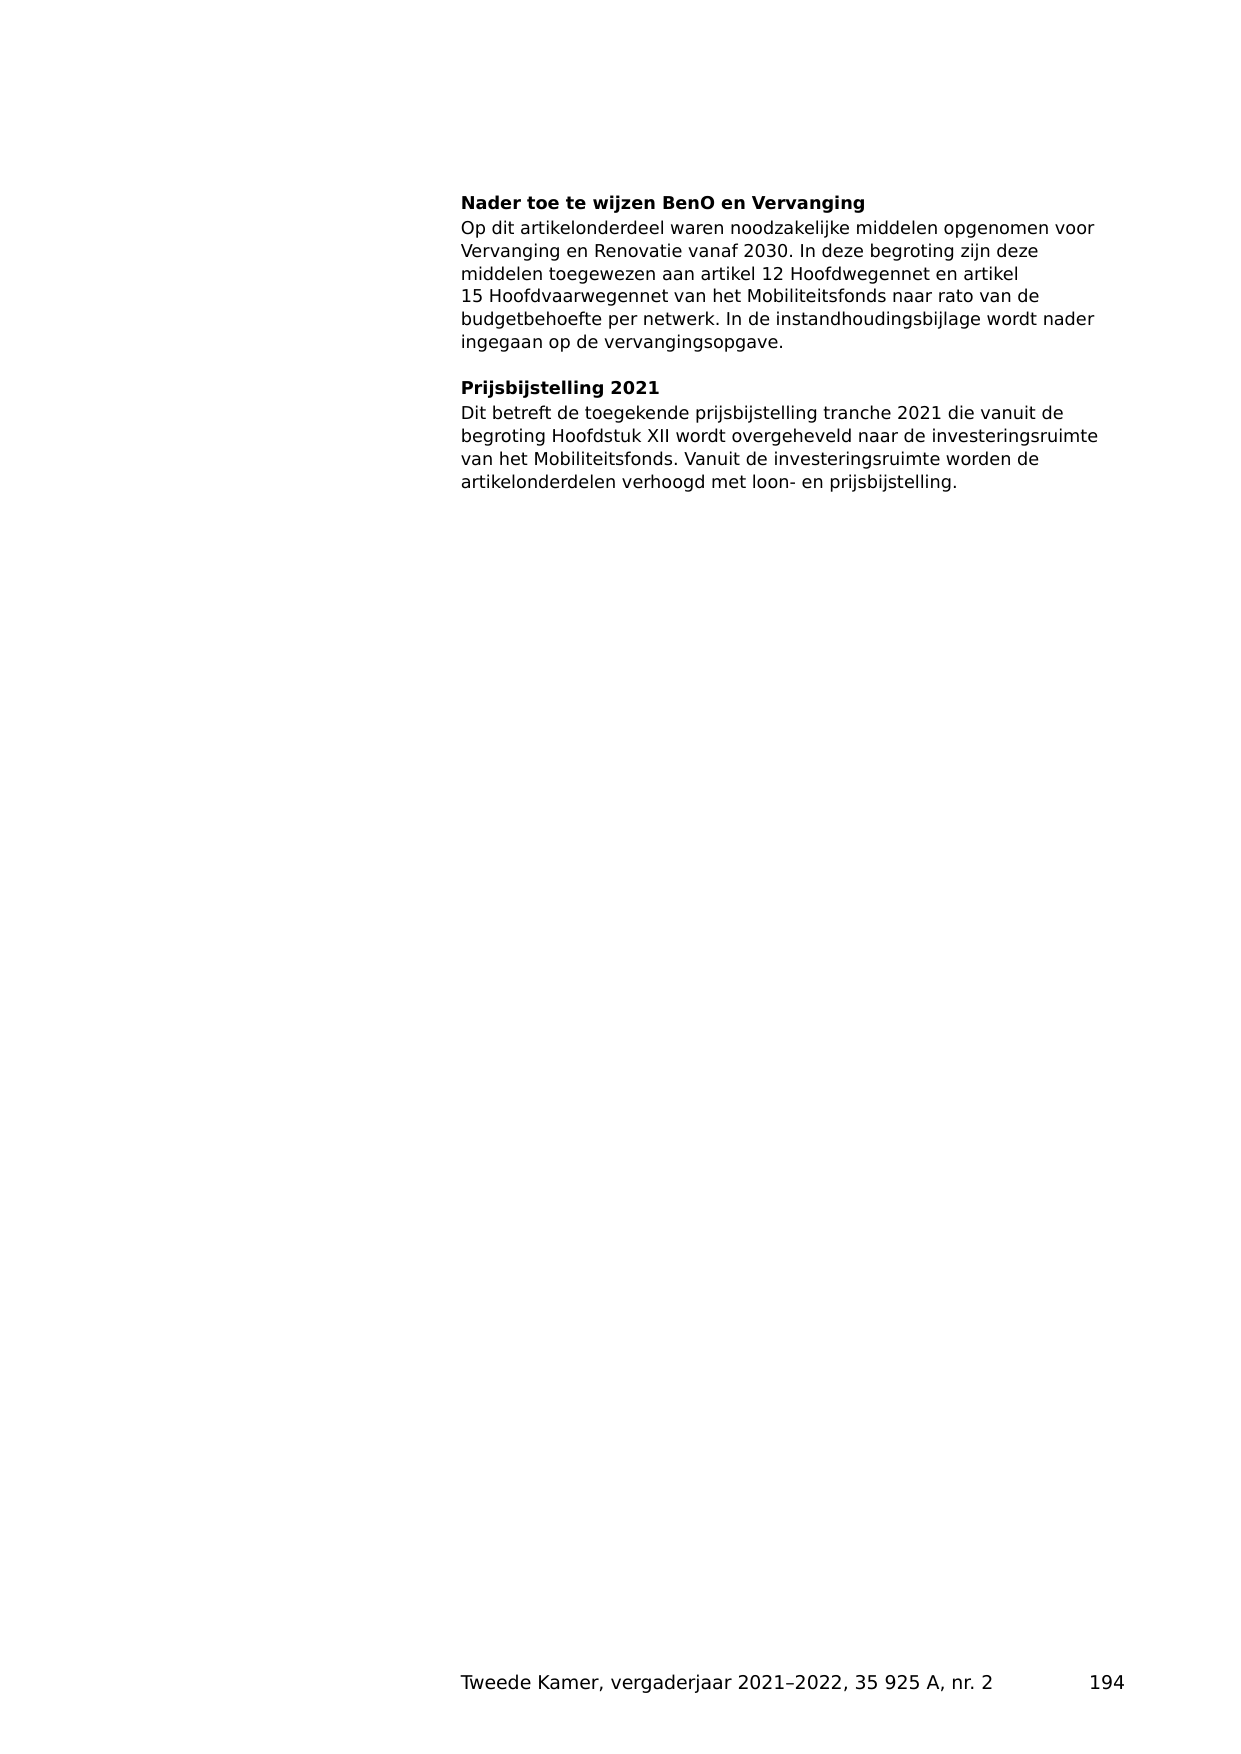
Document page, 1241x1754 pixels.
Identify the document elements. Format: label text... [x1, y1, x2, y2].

text Nader toe te wijzen BenO en Vervanging [461, 191, 1125, 214]
text Prijsbijstelling 2021 [461, 376, 1125, 399]
text Dit betreft de toegekende prijsbijstelling tranche 2021 die vanuit de begroting Hoofdstuk XII wordt overgeheveld naar de investeringsruimte van het Mobiliteitsfonds. Vanuit de investeringsruimte worden de artikelonderdelen verhoogd met loon- en prijsbijstelling. [461, 401, 1125, 493]
text Op dit artikelonderdeel waren noodzakelijke middelen opgenomen voor Vervanging en Renovatie vanaf 2030. In deze begroting zijn deze middelen toegewezen aan artikel 12 Hoofdwegennet en artikel 15 Hoofdvaarwegennet van het Mobiliteitsfonds naar rato van de budgetbehoefte per netwerk. In de instandhoudingsbijlage wordt nader ingegaan op de vervangingsopgave. [461, 216, 1125, 353]
